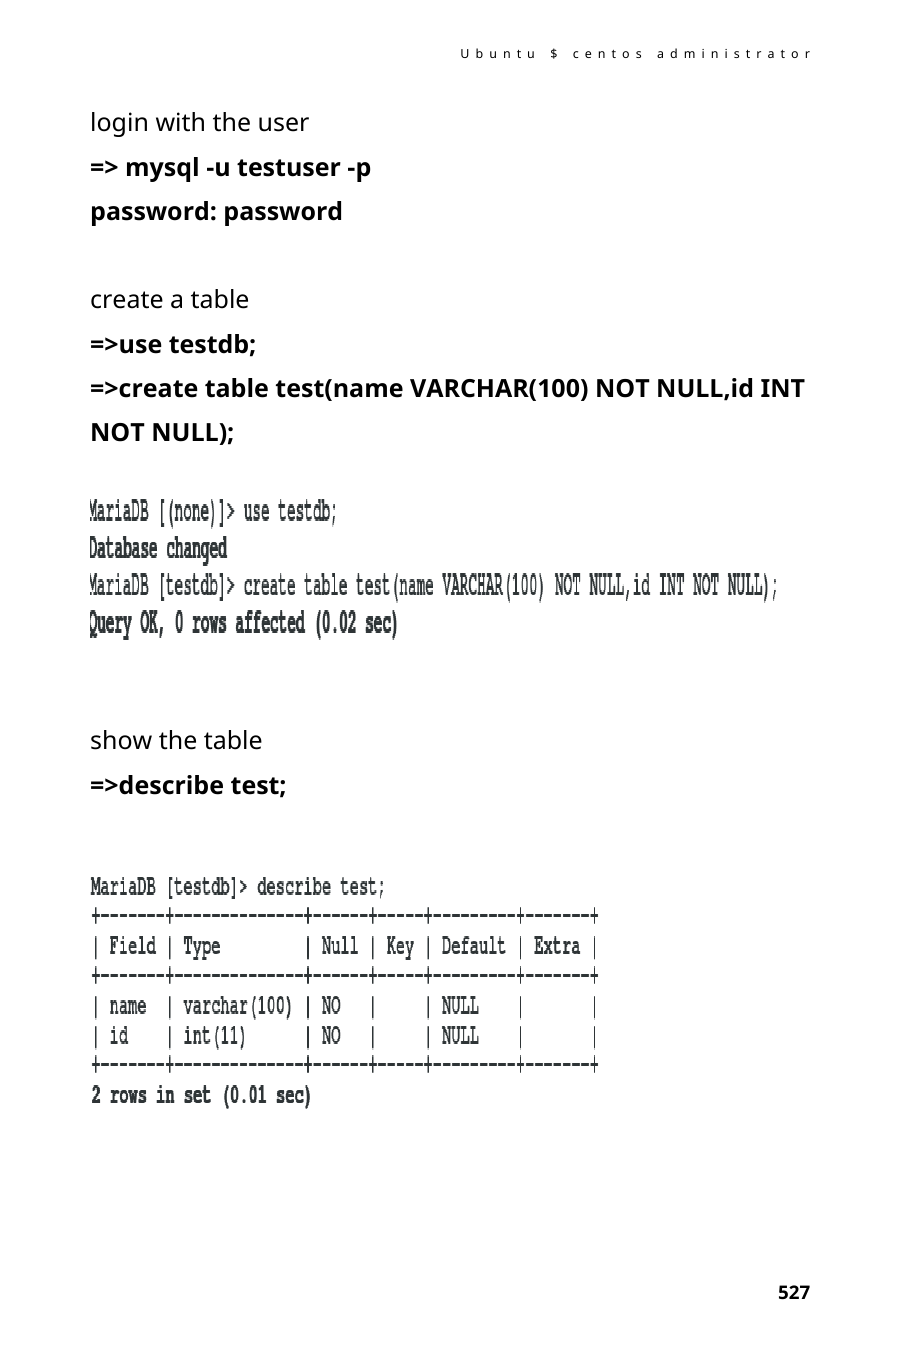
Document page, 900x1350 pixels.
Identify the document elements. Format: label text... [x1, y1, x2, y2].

text =>create table test(name VARCHAR(100) NOT NULL,id INT NOT NULL); [90, 371, 810, 449]
picture [90, 855, 811, 1117]
text login with the user [90, 105, 810, 139]
text show the table [90, 723, 810, 757]
text =>use testdb; [90, 326, 810, 360]
text password: password [90, 193, 810, 228]
text =>describe test; [90, 767, 810, 801]
picture [90, 479, 811, 659]
text create a table [90, 282, 810, 316]
text => mysql -u testuser -p [90, 149, 810, 183]
